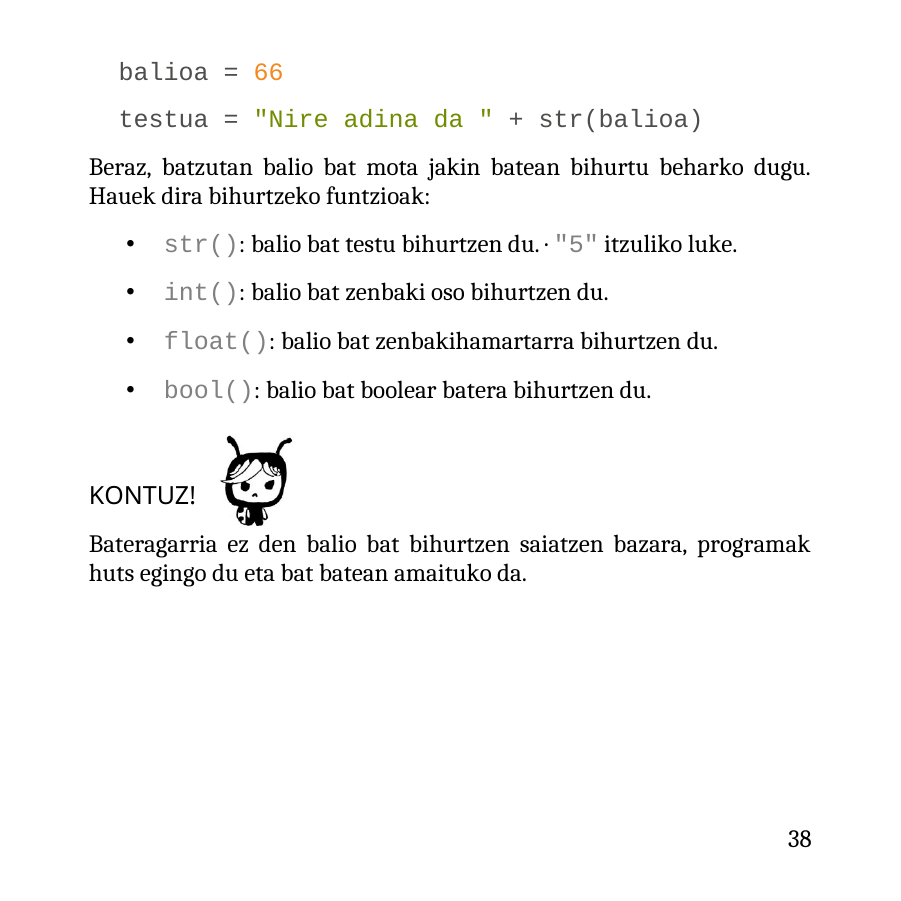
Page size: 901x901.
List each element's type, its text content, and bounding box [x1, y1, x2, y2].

list str(): balio bat testu bihurtzen du. · "5" itzuliko luke. [126, 229, 811, 259]
text Bateragarria ez den balio bat bihurtzen saiatzen bazara, programak huts egingo du eta bat batean amaituko da. [89, 530, 811, 588]
picture [217, 428, 302, 530]
text balioa = 66 [118, 59, 811, 87]
list bool(): balio bat boolear batera bihurtzen du. [126, 376, 811, 406]
list int(): balio bat zenbaki oso bihurtzen du. [126, 278, 811, 308]
text KONTUZ! [89, 477, 217, 511]
text [302, 477, 811, 511]
text Beraz, batzutan balio bat mota jakin batean bihurtu beharko dugu. Hauek dira bihurtzeko funtzioak: [89, 153, 811, 211]
list float(): balio bat zenbakihamartarra bihurtzen du. [126, 327, 811, 357]
text testua = "Nire adina da " + str(balioa) [118, 106, 811, 134]
